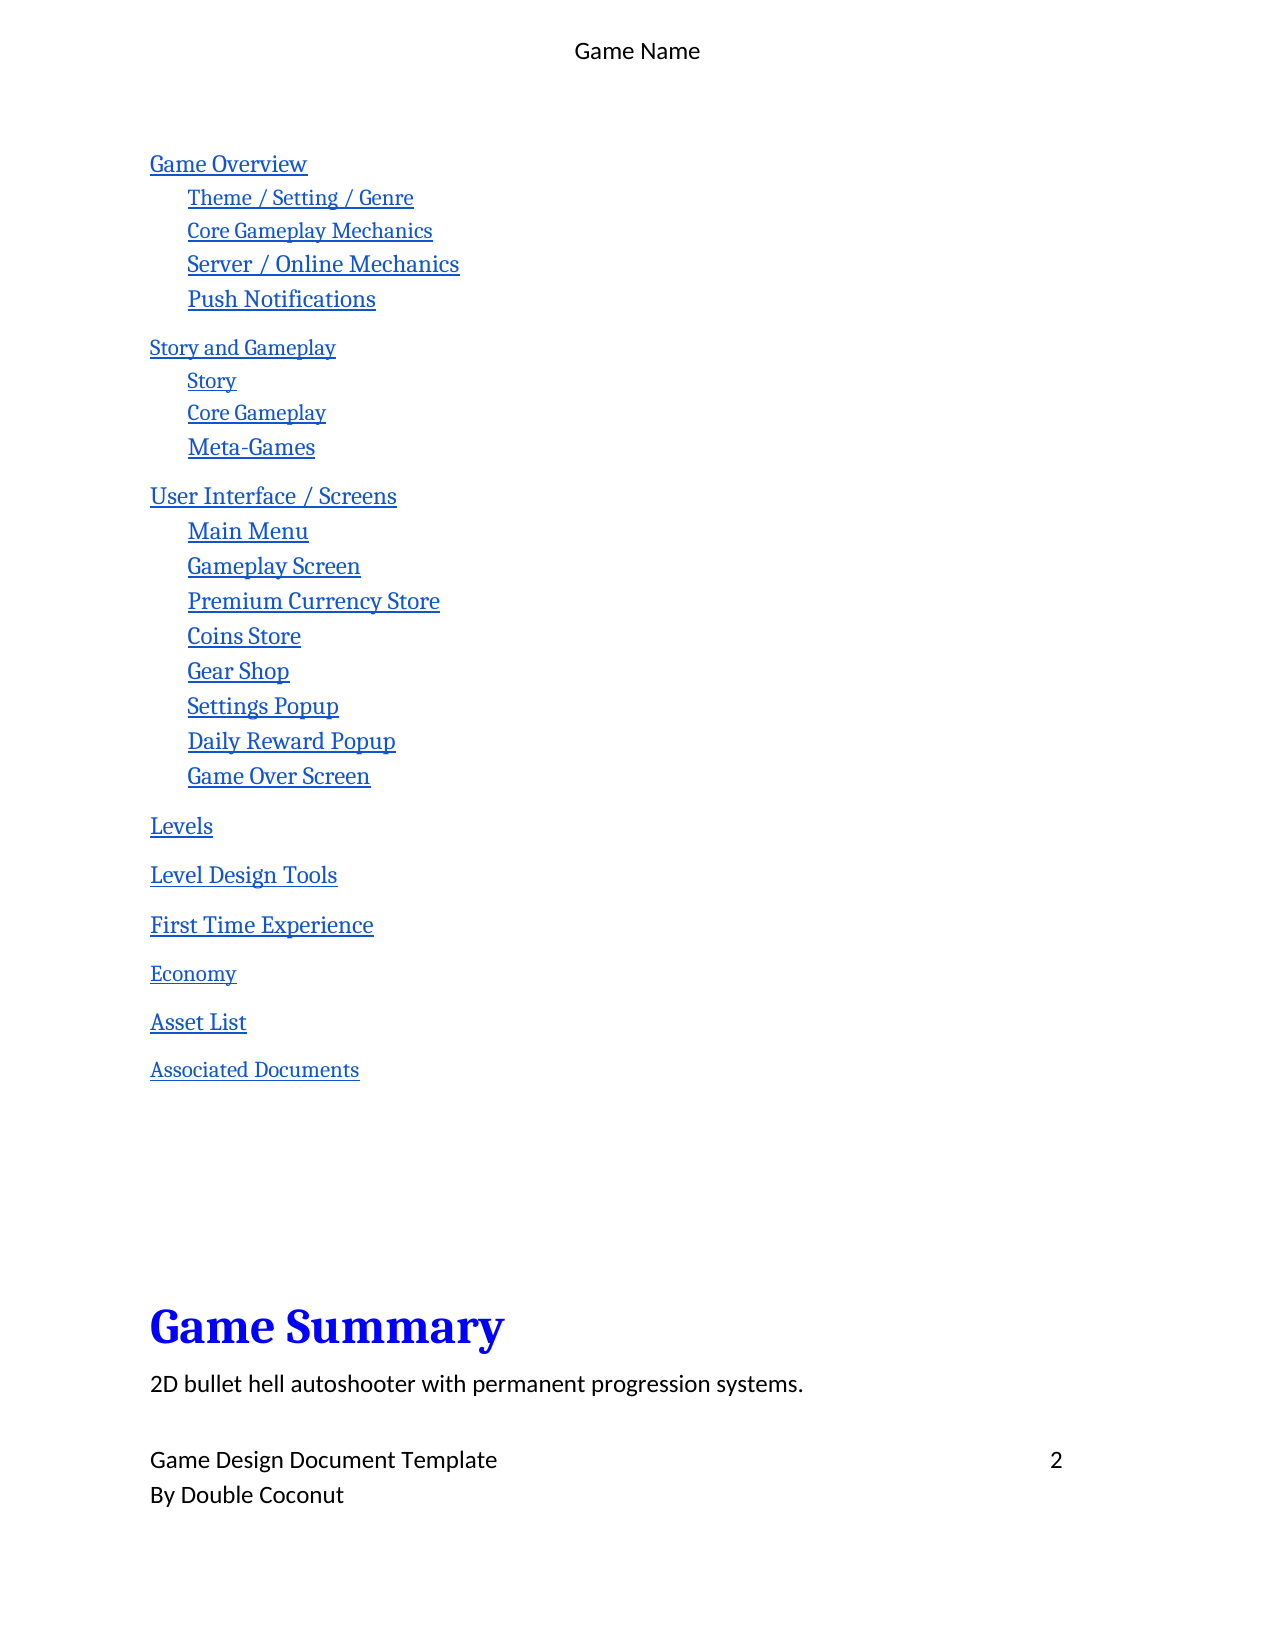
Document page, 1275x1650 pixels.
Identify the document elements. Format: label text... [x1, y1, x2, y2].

text 2D bullet hell autoshooter with permanent progression systems. [150, 1369, 1125, 1399]
text Associated Documents [150, 1057, 1125, 1084]
text Gear Shop [187, 657, 1125, 686]
text Premium Currency Store [187, 587, 1125, 616]
text Core Gameplay [187, 400, 1125, 426]
text Game Over Screen [187, 762, 1125, 791]
text Story and Gameplay [150, 335, 1125, 361]
text Story [187, 367, 1125, 394]
text Asset List [150, 1008, 1125, 1036]
text First Time Experience [150, 911, 1125, 940]
subtitle Game Summary [150, 1241, 1125, 1356]
text Levels [150, 812, 1125, 841]
text Push Notifications [187, 285, 1125, 314]
text Level Design Tools [150, 861, 1125, 890]
text Gameplay Screen [187, 552, 1125, 581]
text Theme / Setting / Genre [187, 185, 1125, 211]
text Server / Online Mechanics [187, 250, 1125, 279]
text User Interface / Screens [150, 482, 1125, 511]
text Core Gameplay Mechanics [187, 218, 1125, 244]
text Game Overview [150, 150, 1125, 179]
text Coins Store [187, 622, 1125, 651]
text Daily Reward Popup [187, 727, 1125, 756]
text Settings Popup [187, 692, 1125, 721]
text Main Menu [187, 517, 1125, 546]
text Meta-Games [187, 433, 1125, 461]
text Economy [150, 961, 1125, 987]
